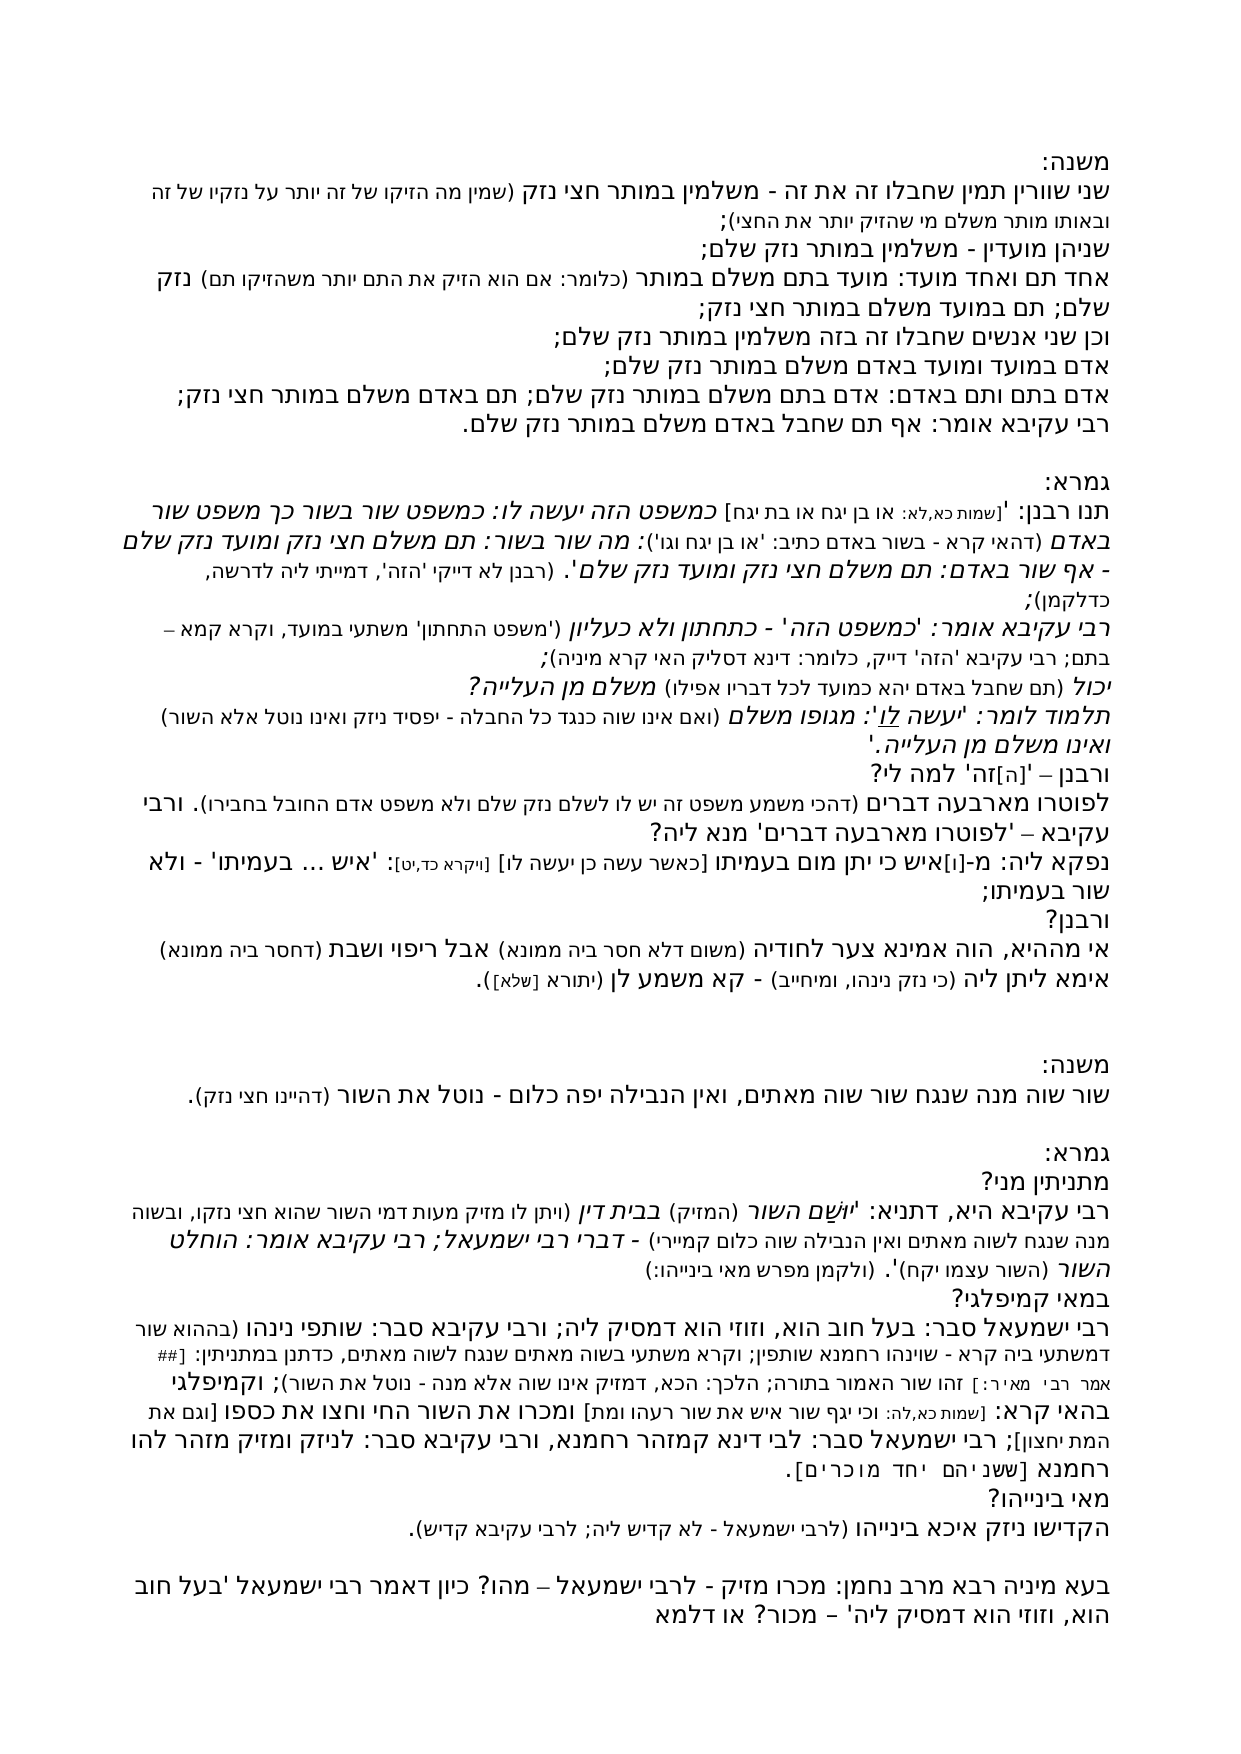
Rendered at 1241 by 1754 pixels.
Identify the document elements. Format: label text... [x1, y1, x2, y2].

text גמרא: [118, 1138, 1110, 1167]
text יכול (תם שחבל באדם יהא כמועד לכל דבריו אפילו) משלם מן העלייה? [118, 672, 1110, 701]
text שור שוה מנה שנגח שור שוה מאתים, ואין הנבילה יפה כלום - נוטל את השור (דהיינו חצי נזק). [118, 1080, 1110, 1109]
text אדם במועד ומועד באדם משלם במותר נזק שלם; [118, 351, 1110, 380]
text רבי ישמעאל סבר: בעל חוב הוא, וזוזי הוא דמסיק ליה; ורבי עקיבא סבר: שותפי נינהו (בההוא שור דמשתעי ביה קרא - שוינהו רחמנא שותפין; וקרא משתעי בשוה מאתים שנגח לשוה מאתים, כדתנן במתניתין: [## אמר רבי מאיר:] זהו שור האמור בתורה; הלכך: הכא, דמזיק אינו שוה אלא מנה - נוטל את השור); וקמיפלגי בהאי קרא: [שמות כא,לה: וכי יגף שור איש את שור רעהו ומת] ומכרו את השור החי וחצו את כספו [וגם את המת יחצון]; רבי ישמעאל סבר: לבי דינא קמזהר רחמנא, ורבי עקיבא סבר: לניזק ומזיק מזהר להו רחמנא [ששניהם יחד מוכרים]. [118, 1313, 1110, 1484]
text מאי בינייהו? [118, 1484, 1110, 1513]
text תנו רבנן: '[שמות כא,לא: או בן יגח או בת יגח] כמשפט הזה יעשה לו: כמשפט שור בשור כך משפט שור באדם (דהאי קרא - בשור באדם כתיב: 'או בן יגח וגו'): מה שור בשור: תם משלם חצי נזק ומועד נזק שלם - אף שור באדם: תם משלם חצי נזק ומועד נזק שלם'. (רבנן לא דייקי 'הזה', דמייתי ליה לדרשה, כדלקמן); [118, 497, 1110, 613]
text שני שוורין תמין שחבלו זה את זה - משלמין במותר חצי נזק (שמין מה הזיקו של זה יותר על נזקיו של זה ובאותו מותר משלם מי שהזיק יותר את החצי); [118, 176, 1110, 234]
text הקדישו ניזק איכא בינייהו (לרבי ישמעאל - לא קדיש ליה; לרבי עקיבא קדיש). [118, 1513, 1110, 1542]
text משנה: [118, 1051, 1110, 1080]
text ורבנן? [118, 906, 1110, 935]
text תלמוד לומר: 'יעשה לו': מגופו משלם (ואם אינו שוה כנגד כל החבלה - יפסיד ניזק ואינו נוטל אלא השור) ואינו משלם מן העלייה.' [118, 701, 1110, 759]
text במאי קמיפלגי? [118, 1284, 1110, 1313]
text גמרא: [118, 467, 1110, 497]
text אי מההיא, הוה אמינא צער לחודיה (משום דלא חסר ביה ממונא) אבל ריפוי ושבת (דחסר ביה ממונא) אימא ליתן ליה (כי נזק נינהו, ומיחייב) - קא משמע לן (יתורא [שלא]). [118, 935, 1110, 993]
text מתניתין מני? [118, 1167, 1110, 1196]
text לפוטרו מארבעה דברים (דהכי משמע משפט זה יש לו לשלם נזק שלם ולא משפט אדם החובל בחבירו). ורבי עקיבא – 'לפוטרו מארבעה דברים' מנא ליה? [118, 789, 1110, 847]
text אחד תם ואחד מועד: מועד בתם משלם במותר (כלומר: אם הוא הזיק את התם יותר משהזיקו תם) נזק שלם; תם במועד משלם במותר חצי נזק; [118, 263, 1110, 322]
text רבי עקיבא היא, דתניא: 'יוּשַׁם השור (המזיק) בבית דין (ויתן לו מזיק מעות דמי השור שהוא חצי נזקו, ובשוה מנה שנגח לשוה מאתים ואין הנבילה שוה כלום קמיירי) - דברי רבי ישמעאל; רבי עקיבא אומר: הוחלט השור (השור עצמו יקח)'. (ולקמן מפרש מאי בינייהו:) [118, 1196, 1110, 1284]
text בעא מיניה רבא מרב נחמן: מכרו מזיק - לרבי ישמעאל – מהו? כיון דאמר רבי ישמעאל 'בעל חוב הוא, וזוזי הוא דמסיק ליה' – מכור? או דלמא [118, 1571, 1110, 1629]
text משנה: [118, 147, 1110, 176]
text ורבנן – '[ה]זה' למה לי? [118, 759, 1110, 789]
text אדם בתם ותם באדם: אדם בתם משלם במותר נזק שלם; תם באדם משלם במותר חצי נזק; [118, 380, 1110, 409]
text רבי עקיבא אומר: אף תם שחבל באדם משלם במותר נזק שלם. [118, 409, 1110, 439]
text וכן שני אנשים שחבלו זה בזה משלמין במותר נזק שלם; [118, 322, 1110, 351]
text נפקא ליה: מ-[ו]איש כי יתן מום בעמיתו [כאשר עשה כן יעשה לו] [ויקרא כד,יט]: 'איש ... בעמיתו' - ולא שור בעמיתו; [118, 847, 1110, 906]
text שניהן מועדין - משלמין במותר נזק שלם; [118, 234, 1110, 263]
text רבי עקיבא אומר: 'כמשפט הזה' - כתחתון ולא כעליון ('משפט התחתון' משתעי במועד, וקרא קמא – בתם; רבי עקיבא 'הזה' דייק, כלומר: דינא דסליק האי קרא מיניה); [118, 613, 1110, 672]
